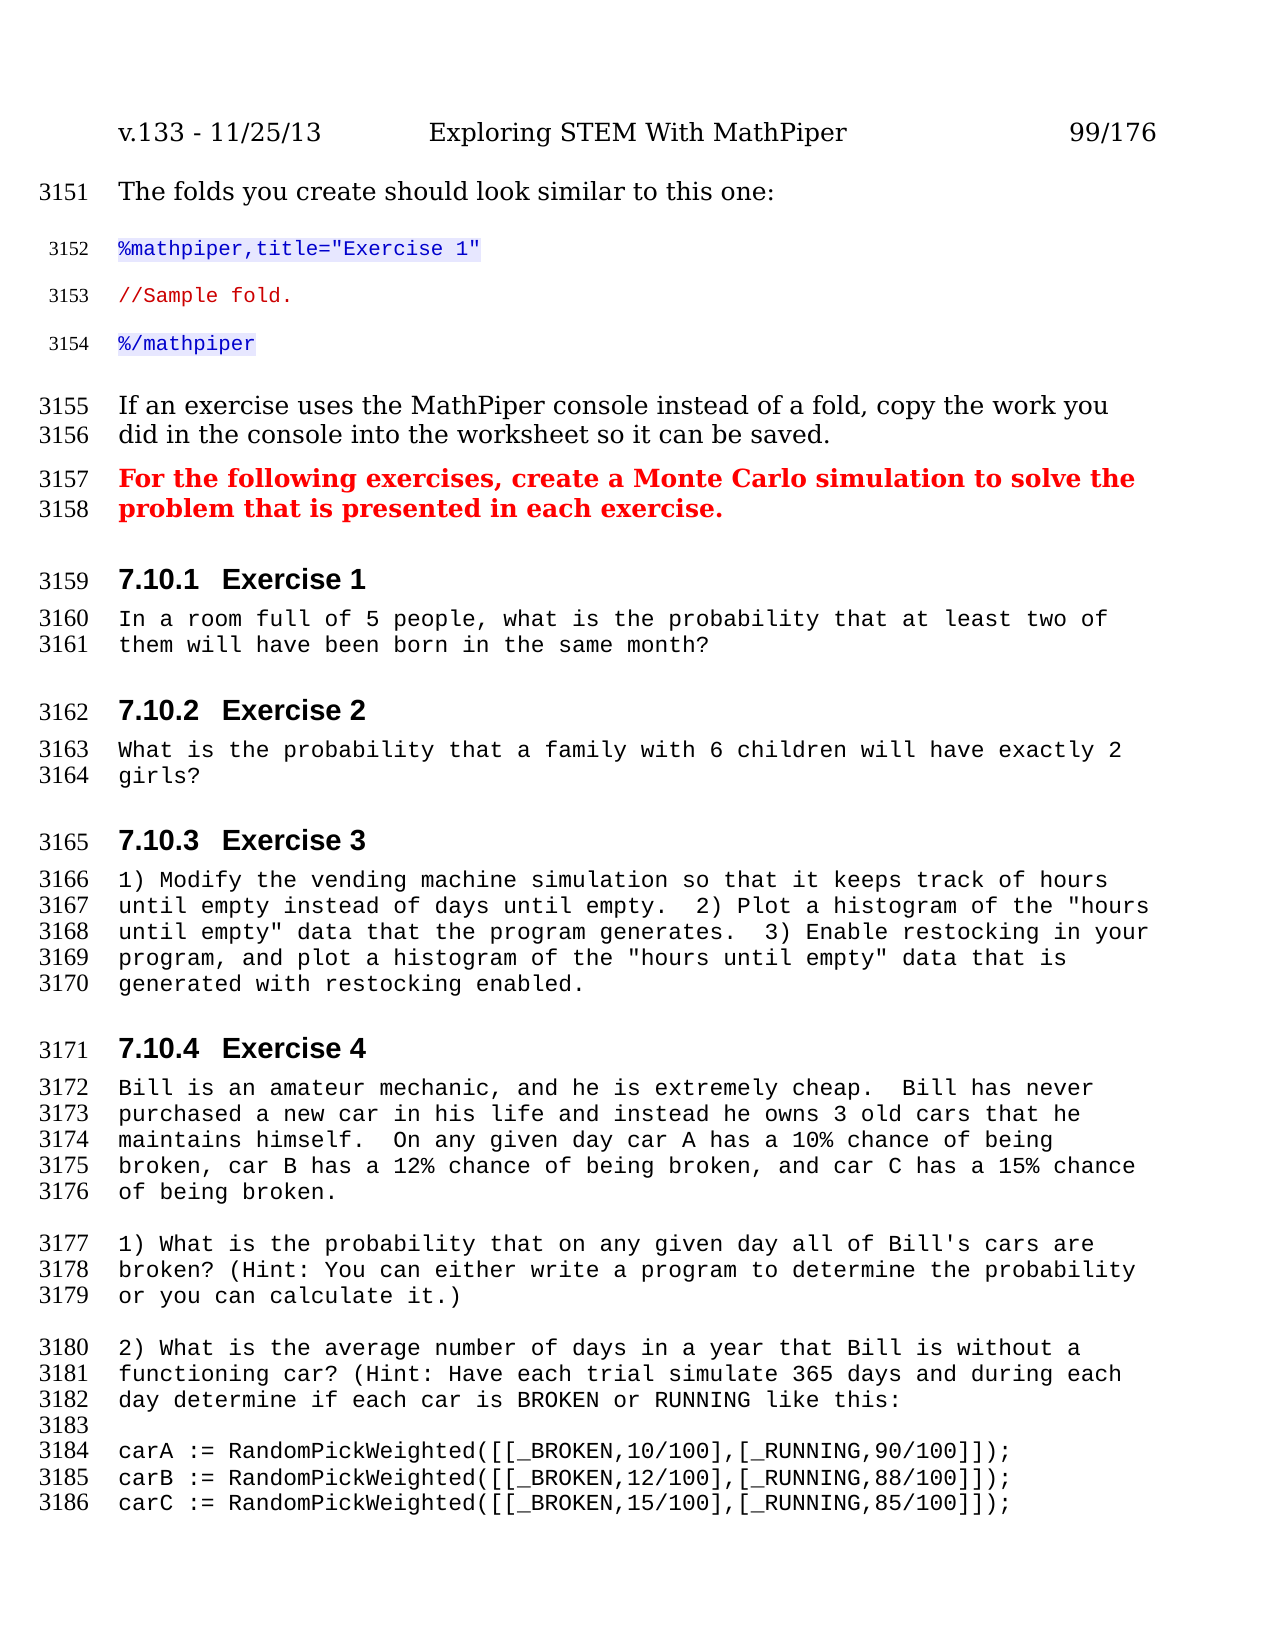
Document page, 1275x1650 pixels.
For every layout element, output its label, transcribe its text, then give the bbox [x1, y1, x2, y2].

text 1) What is the probability that on any given day all of Bill's cars are broken? (Hint: You can either write a program to determine the probability or you can calculate it.) [118, 1232, 1157, 1310]
text The folds you create should look similar to this one: [118, 177, 1157, 206]
subtitle Exercise 2 [118, 693, 1157, 726]
text %/mathpiper [118, 332, 1157, 356]
text If an exercise uses the MathPiper console instead of a fold, copy the work you did in the console into the worksheet so it can be saved. [118, 391, 1157, 449]
text carA := RandomPickWeighted([[_BROKEN,10/100],[_RUNNING,90/100]]); [118, 1440, 1157, 1466]
subtitle Exercise 1 [118, 562, 1157, 596]
text 2) What is the average number of days in a year that Bill is without a functioning car? (Hint: Have each trial simulate 365 days and during each day determine if each car is BROKEN or RUNNING like this: [118, 1336, 1157, 1414]
text For the following exercises, create a Monte Carlo simulation to solve the problem that is presented in each exercise. [118, 464, 1157, 523]
text %mathpiper,title="Exercise 1" [118, 238, 1157, 262]
text carC := RandomPickWeighted([[_BROKEN,15/100],[_RUNNING,85/100]]); [118, 1492, 1157, 1518]
text //Sample fold. [118, 285, 1157, 309]
text carB := RandomPickWeighted([[_BROKEN,12/100],[_RUNNING,88/100]]); [118, 1466, 1157, 1492]
text In a room full of 5 people, what is the probability that at least two of them will have been born in the same month? [118, 608, 1157, 659]
text Bill is an amateur mechanic, and he is extremely cheap. Bill has never purchased a new car in his life and instead he owns 3 old cars that he maintains himself. On any given day car A has a 10% chance of being broken, car B has a 12% chance of being broken, and car C has a 15% chance of being broken. [118, 1077, 1157, 1206]
subtitle Exercise 3 [118, 823, 1157, 857]
subtitle Exercise 4 [118, 1031, 1157, 1065]
text What is the probability that a family with 6 children will have exactly 2 girls? [118, 738, 1157, 790]
text 1) Modify the vending machine simulation so that it keeps track of hours until empty instead of days until empty. 2) Plot a histogram of the "hours until empty" data that the program generates. 3) Enable restocking in your program, and plot a histogram of the "hours until empty" data that is generated with restocking enabled. [118, 868, 1157, 998]
